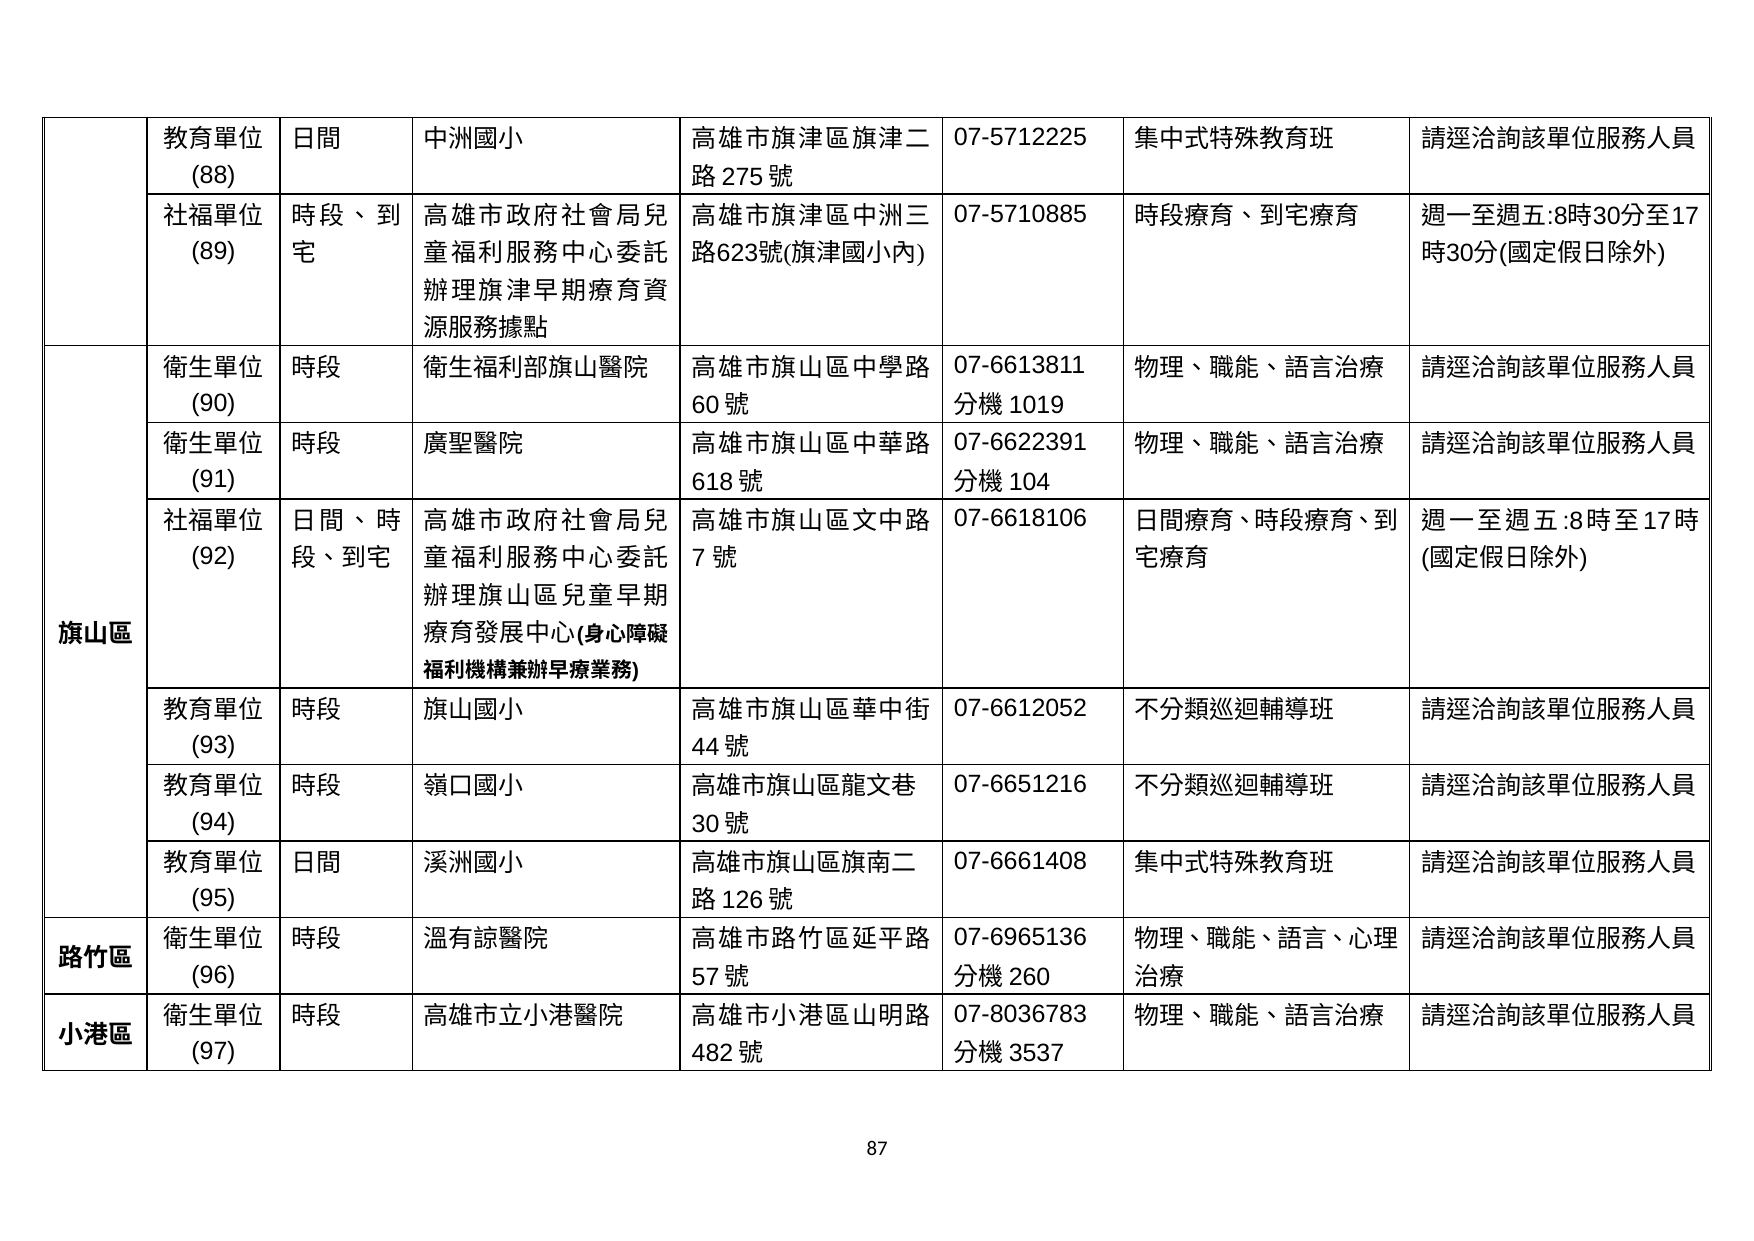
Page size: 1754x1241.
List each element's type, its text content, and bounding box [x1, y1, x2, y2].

table_cell 07-8036783 分機3537 [943, 995, 1123, 1070]
table_cell 請逕洽詢該單位服務人員 [1410, 346, 1709, 421]
table_cell 廣聖醫院 [413, 423, 679, 498]
table_cell 時段 [281, 765, 412, 840]
table_cell 不分類巡迴輔導班 [1124, 765, 1409, 840]
table_cell 07-5710885 [943, 195, 1123, 345]
table_cell 請逕洽詢該單位服務人員 [1410, 995, 1709, 1070]
table_cell [45, 118, 146, 345]
table_cell 高雄市旗山區中華路618號 [681, 423, 942, 498]
table_cell 07-6651216 [943, 765, 1123, 840]
table_cell 高雄市旗山區中學路60號 [681, 346, 942, 421]
table_cell 時段 [281, 423, 412, 498]
table_cell 請逕洽詢該單位服務人員 [1410, 423, 1709, 498]
table_cell 教育單位(95) [148, 842, 279, 917]
table_cell 衛生單位(90) [148, 346, 279, 421]
table_cell 衛生單位(91) [148, 423, 279, 498]
table_cell 時段 [281, 918, 412, 993]
table_cell 教育單位(94) [148, 765, 279, 840]
table_cell 日間 [281, 118, 412, 193]
table_cell 物理、職能、語言治療 [1124, 423, 1409, 498]
table_cell 時段、到宅 [281, 195, 412, 345]
table_cell 07-6613811 分機1019 [943, 346, 1123, 421]
table_cell 不分類巡迴輔導班 [1124, 689, 1409, 763]
table_cell 集中式特殊教育班 [1124, 118, 1409, 193]
table_cell 高雄市旗山區華中街44號 [681, 689, 942, 763]
table_cell 高雄市立小港醫院 [413, 995, 679, 1070]
table_cell 07-5712225 [943, 118, 1123, 193]
table_cell 日間療育、時段療育、到宅療育 [1124, 500, 1409, 687]
table_cell 07-6612052 [943, 689, 1123, 763]
table_cell 集中式特殊教育班 [1124, 842, 1409, 917]
table_cell 高雄市旗山區龍文巷30號 [681, 765, 942, 840]
table_cell 07-6622391分機104 [943, 423, 1123, 498]
table_cell 請逕洽詢該單位服務人員 [1410, 118, 1709, 193]
table_cell 請逕洽詢該單位服務人員 [1410, 918, 1709, 993]
table_cell 旗山區 [45, 346, 146, 917]
table_cell 社福單位(92) [148, 500, 279, 687]
table_cell 07-6965136 分機260 [943, 918, 1123, 993]
table_cell 高雄市旗津區旗津二路275號 [681, 118, 942, 193]
table_cell 衛生福利部旗山醫院 [413, 346, 679, 421]
table_cell 高雄市路竹區延平路57號 [681, 918, 942, 993]
table_cell 請逕洽詢該單位服務人員 [1410, 842, 1709, 917]
table_cell 高雄市政府社會局兒童福利服務中心委託辦理旗山區兒童早期療育發展中心(身心障礙福利機構兼辦早療業務) [413, 500, 679, 687]
table_cell 衛生單位(96) [148, 918, 279, 993]
table_cell 時段療育、到宅療育 [1124, 195, 1409, 345]
table_cell 路竹區 [45, 918, 146, 993]
table_cell 高雄市旗山區旗南二路126號 [681, 842, 942, 917]
table_cell 嶺口國小 [413, 765, 679, 840]
table_cell 高雄市政府社會局兒童福利服務中心委託辦理旗津早期療育資源服務據點 [413, 195, 679, 345]
table_cell 溫有諒醫院 [413, 918, 679, 993]
table_cell 高雄市小港區山明路482號 [681, 995, 942, 1070]
table_cell 物理、職能、語言治療 [1124, 346, 1409, 421]
table_cell 教育單位(93) [148, 689, 279, 763]
table_cell 高雄市旗津區中洲三路623號(旗津國小內) [681, 195, 942, 345]
table_cell 時段 [281, 689, 412, 763]
table_cell 衛生單位(97) [148, 995, 279, 1070]
table_cell 物理、職能、語言、心理治療 [1124, 918, 1409, 993]
table_cell 溪洲國小 [413, 842, 679, 917]
table_cell 週一至週五:8時30分至17時30分(國定假日除外) [1410, 195, 1709, 345]
table_cell 時段 [281, 995, 412, 1070]
table_cell 物理、職能、語言治療 [1124, 995, 1409, 1070]
table_cell 小港區 [45, 995, 146, 1070]
table_cell 請逕洽詢該單位服務人員 [1410, 765, 1709, 840]
table_cell 請逕洽詢該單位服務人員 [1410, 689, 1709, 763]
table_cell 中洲國小 [413, 118, 679, 193]
table_cell 時段 [281, 346, 412, 421]
table_cell 07-6661408 [943, 842, 1123, 917]
table_cell 教育單位(88) [148, 118, 279, 193]
table_cell 旗山國小 [413, 689, 679, 763]
table_cell 高雄市旗山區文中路7 號 [681, 500, 942, 687]
table_cell 社福單位(89) [148, 195, 279, 345]
table_cell 日間、時段、到宅 [281, 500, 412, 687]
table_cell 07-6618106 [943, 500, 1123, 687]
table_cell 日間 [281, 842, 412, 917]
table_cell 週一至週五:8時至17時(國定假日除外) [1410, 500, 1709, 687]
